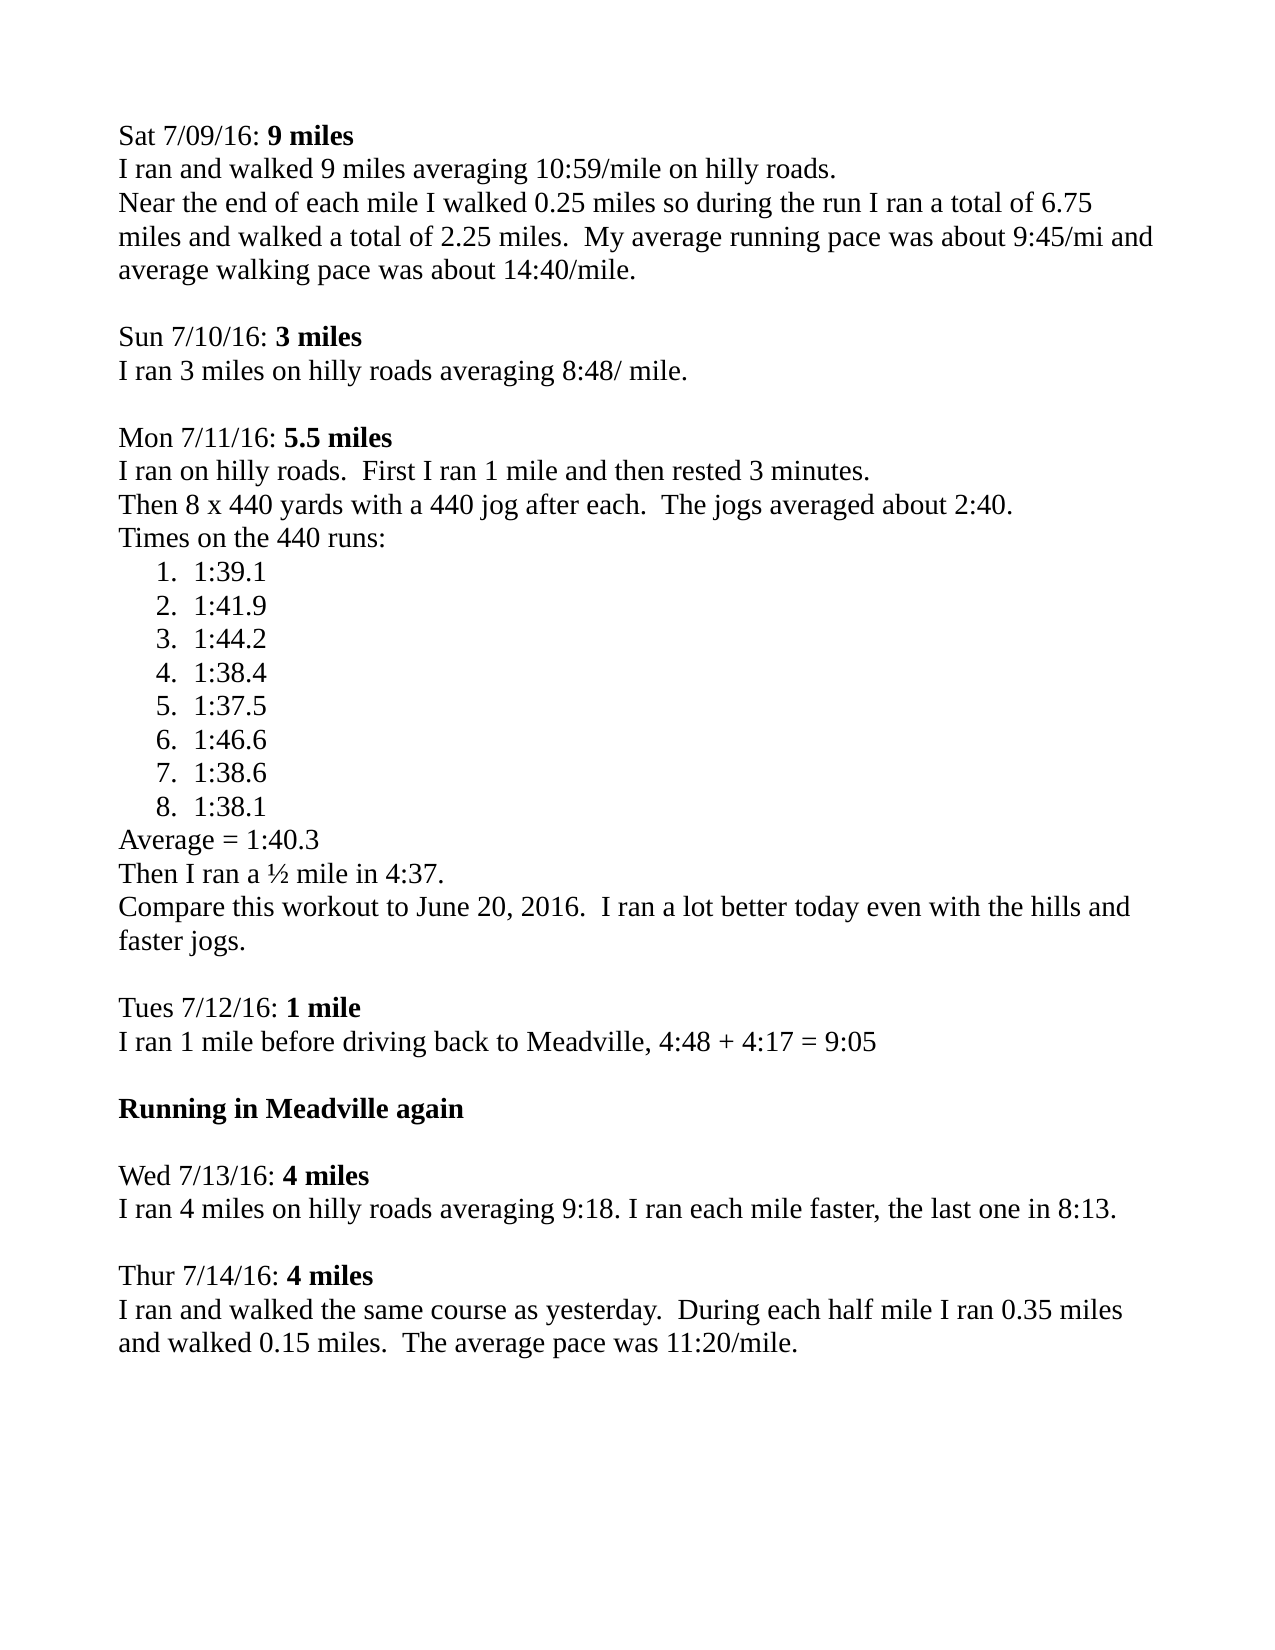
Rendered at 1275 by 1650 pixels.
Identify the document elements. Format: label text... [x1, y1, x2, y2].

text Wed 7/13/16: 4 miles [118, 1158, 1157, 1191]
text Mon 7/11/16: 5.5 miles [118, 420, 1157, 453]
list 1:38.1 [156, 789, 1157, 822]
text I ran on hilly roads. First I ran 1 mile and then rested 3 minutes. [118, 453, 1157, 487]
text Times on the 440 runs: [118, 521, 1157, 554]
text Running in Meadville again [118, 1091, 1157, 1124]
text I ran 3 miles on hilly roads averaging 8:48/ mile. [118, 353, 1157, 386]
text Thur 7/14/16: 4 miles [118, 1258, 1157, 1292]
text Average = 1:40.3 [118, 822, 1157, 856]
list 1:44.2 [156, 621, 1157, 655]
text Sat 7/09/16: 9 miles [118, 118, 1157, 152]
text I ran and walked 9 miles averaging 10:59/mile on hilly roads. [118, 152, 1157, 185]
text Compare this workout to June 20, 2016. I ran a lot better today even with the hills and faster jogs. [118, 889, 1157, 957]
text Near the end of each mile I walked 0.25 miles so during the run I ran a total of 6.75 miles and walked a total of 2.25 miles. My average running pace was about 9:45/mi and average walking pace was about 14:40/mile. [118, 185, 1157, 286]
list 1:38.4 [156, 655, 1157, 688]
text Then 8 x 440 yards with a 440 jog after each. The jogs averaged about 2:40. [118, 487, 1157, 521]
list 1:38.6 [156, 755, 1157, 789]
list 1:37.5 [156, 688, 1157, 722]
text I ran 4 miles on hilly roads averaging 9:18. I ran each mile faster, the last one in 8:13. [118, 1191, 1157, 1225]
text Tues 7/12/16: 1 mile [118, 990, 1157, 1024]
list 1:39.1 [156, 554, 1157, 588]
list 1:41.9 [156, 588, 1157, 621]
text I ran and walked the same course as yesterday. During each half mile I ran 0.35 miles and walked 0.15 miles. The average pace was 11:20/mile. [118, 1292, 1157, 1359]
text I ran 1 mile before driving back to Meadville, 4:48 + 4:17 = 9:05 [118, 1024, 1157, 1057]
list 1:46.6 [156, 722, 1157, 755]
text Sun 7/10/16: 3 miles [118, 319, 1157, 353]
text Then I ran a ½ mile in 4:37. [118, 856, 1157, 889]
